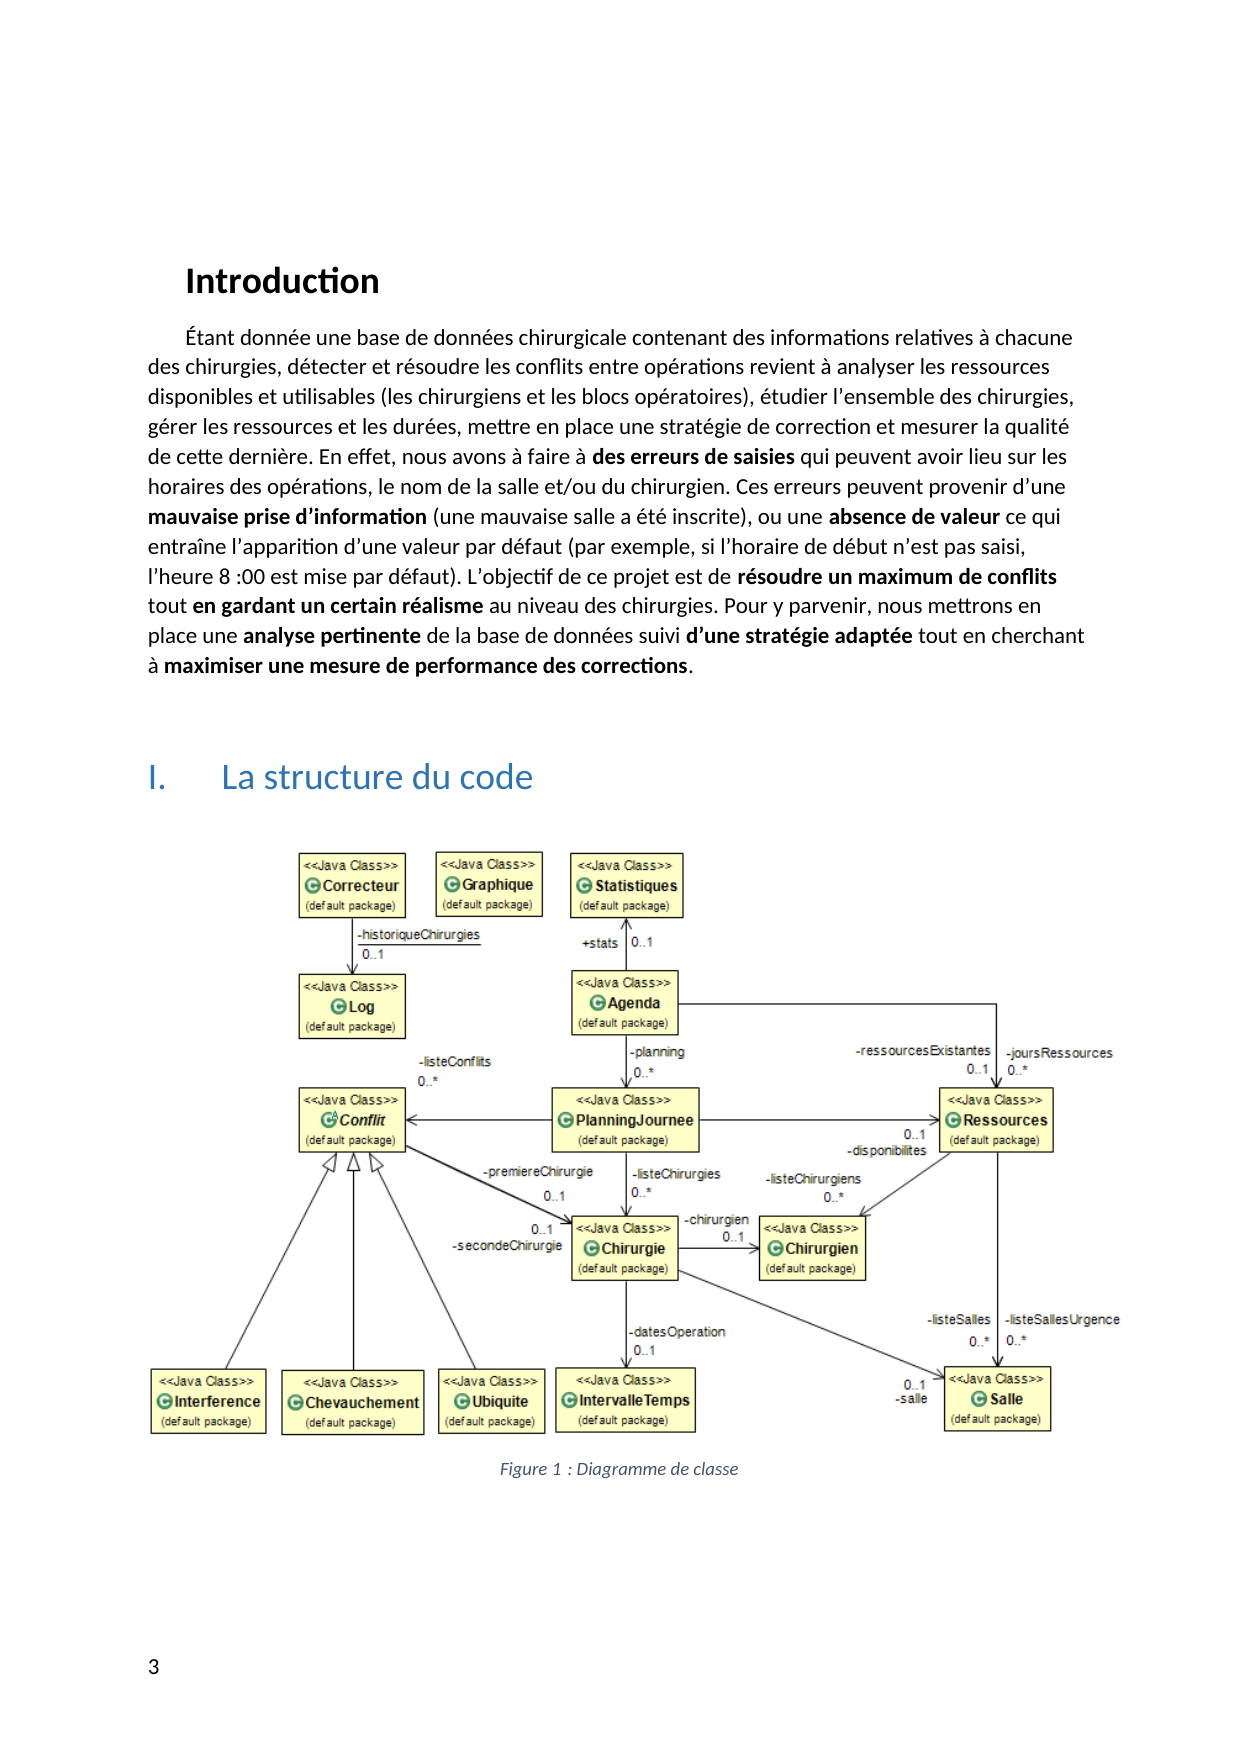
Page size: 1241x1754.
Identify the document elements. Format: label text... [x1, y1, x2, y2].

picture [147, 848, 1123, 1439]
text Figure 1 : Diagramme de classe [148, 1458, 1093, 1481]
subtitle La structure du code [148, 753, 1093, 799]
text Étant donnée une base de données chirurgicale contenant des informations relatives à chacune des chirurgies, détecter et résoudre les conflits entre opérations revient à analyser les ressources disponibles et utilisables (les chirurgiens et les blocs opératoires), étudier l’ensemble des chirurgies, gérer les ressources et les durées, mettre en place une stratégie de correction et mesurer la qualité de cette dernière. En effet, nous avons à faire à des erreurs de saisies qui peuvent avoir lieu sur les horaires des opérations, le nom de la salle et/ou du chirurgien. Ces erreurs peuvent provenir d’une mauvaise prise d’information (une mauvaise salle a été inscrite), ou une absence de valeur ce qui entraîne l’apparition d’une valeur par défaut (par exemple, si l’horaire de début n’est pas saisi, l’heure 8 :00 est mise par défaut). L’objectif de ce projet est de résoudre un maximum de conflits tout en gardant un certain réalisme au niveau des chirurgies. Pour y parvenir, nous mettrons en place une analyse pertinente de la base de données suivi d’une stratégie adaptée tout en cherchant à maximiser une mesure de performance des corrections. [148, 323, 1093, 679]
text Introduction [185, 257, 1093, 303]
